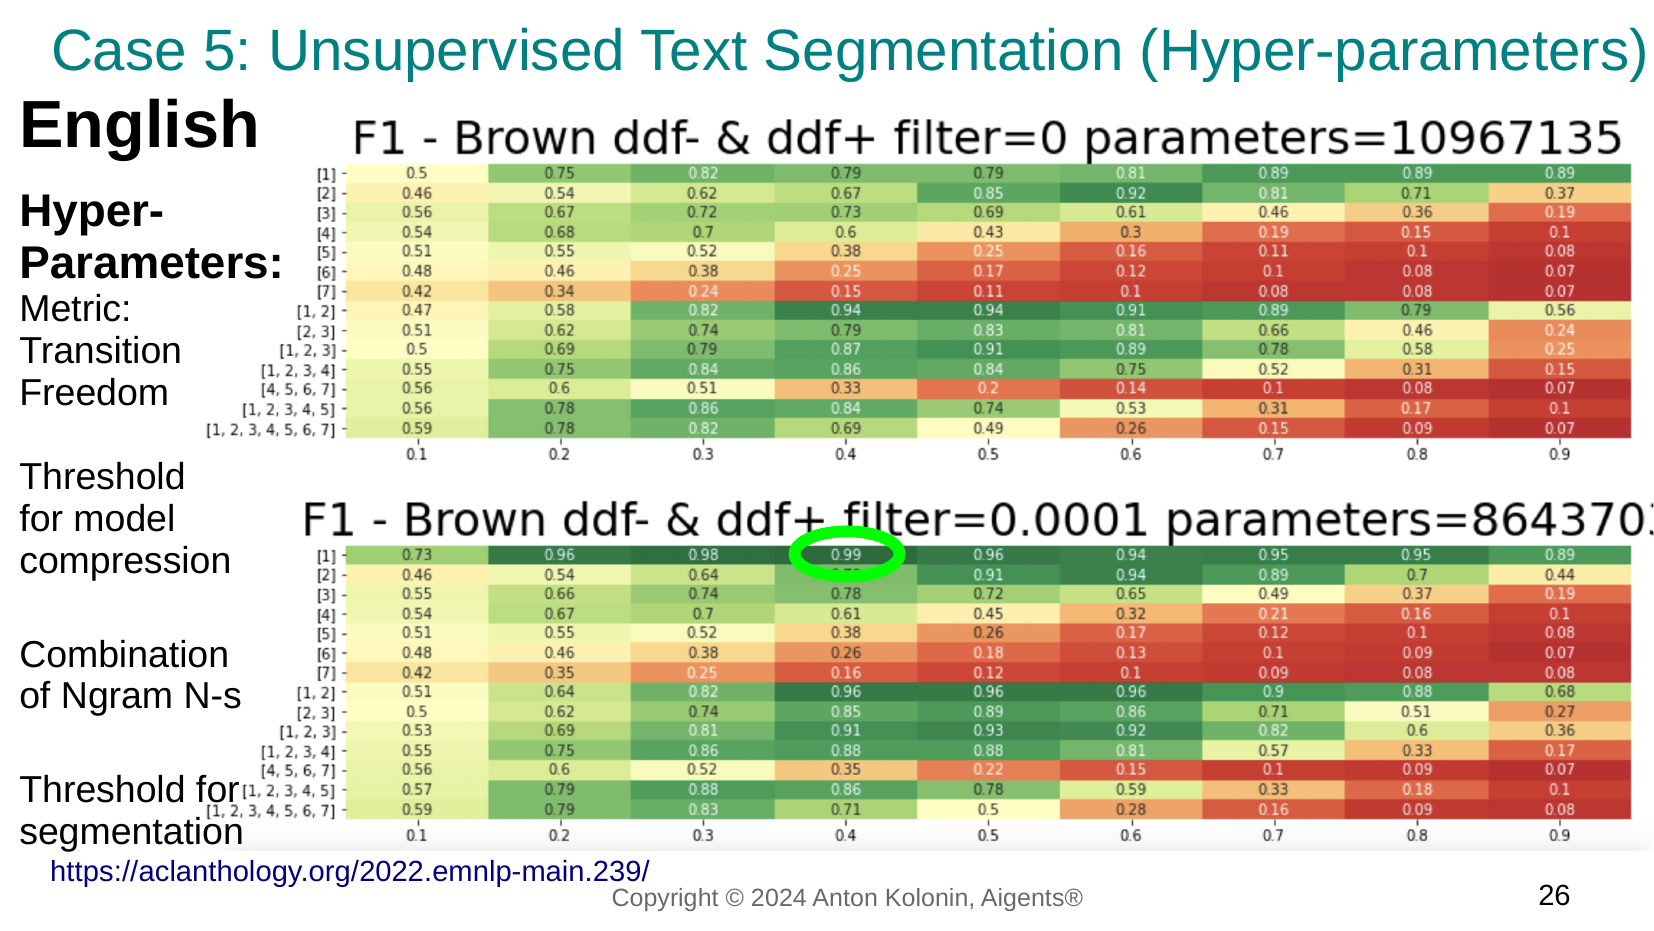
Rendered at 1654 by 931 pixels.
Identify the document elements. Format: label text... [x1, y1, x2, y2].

picture [299, 101, 1654, 851]
text_box English Hyper- Parameters: Metric: Transition Freedom Threshold for model compression Combination of Ngram N-s Threshold for segmentation [4, 79, 299, 869]
text_box https://aclanthology.org/2022.emnlp-main.239/ [35, 847, 666, 896]
text_box Case 5: Unsupervised Text Segmentation (Hyper-parameters) [0, 0, 1653, 101]
